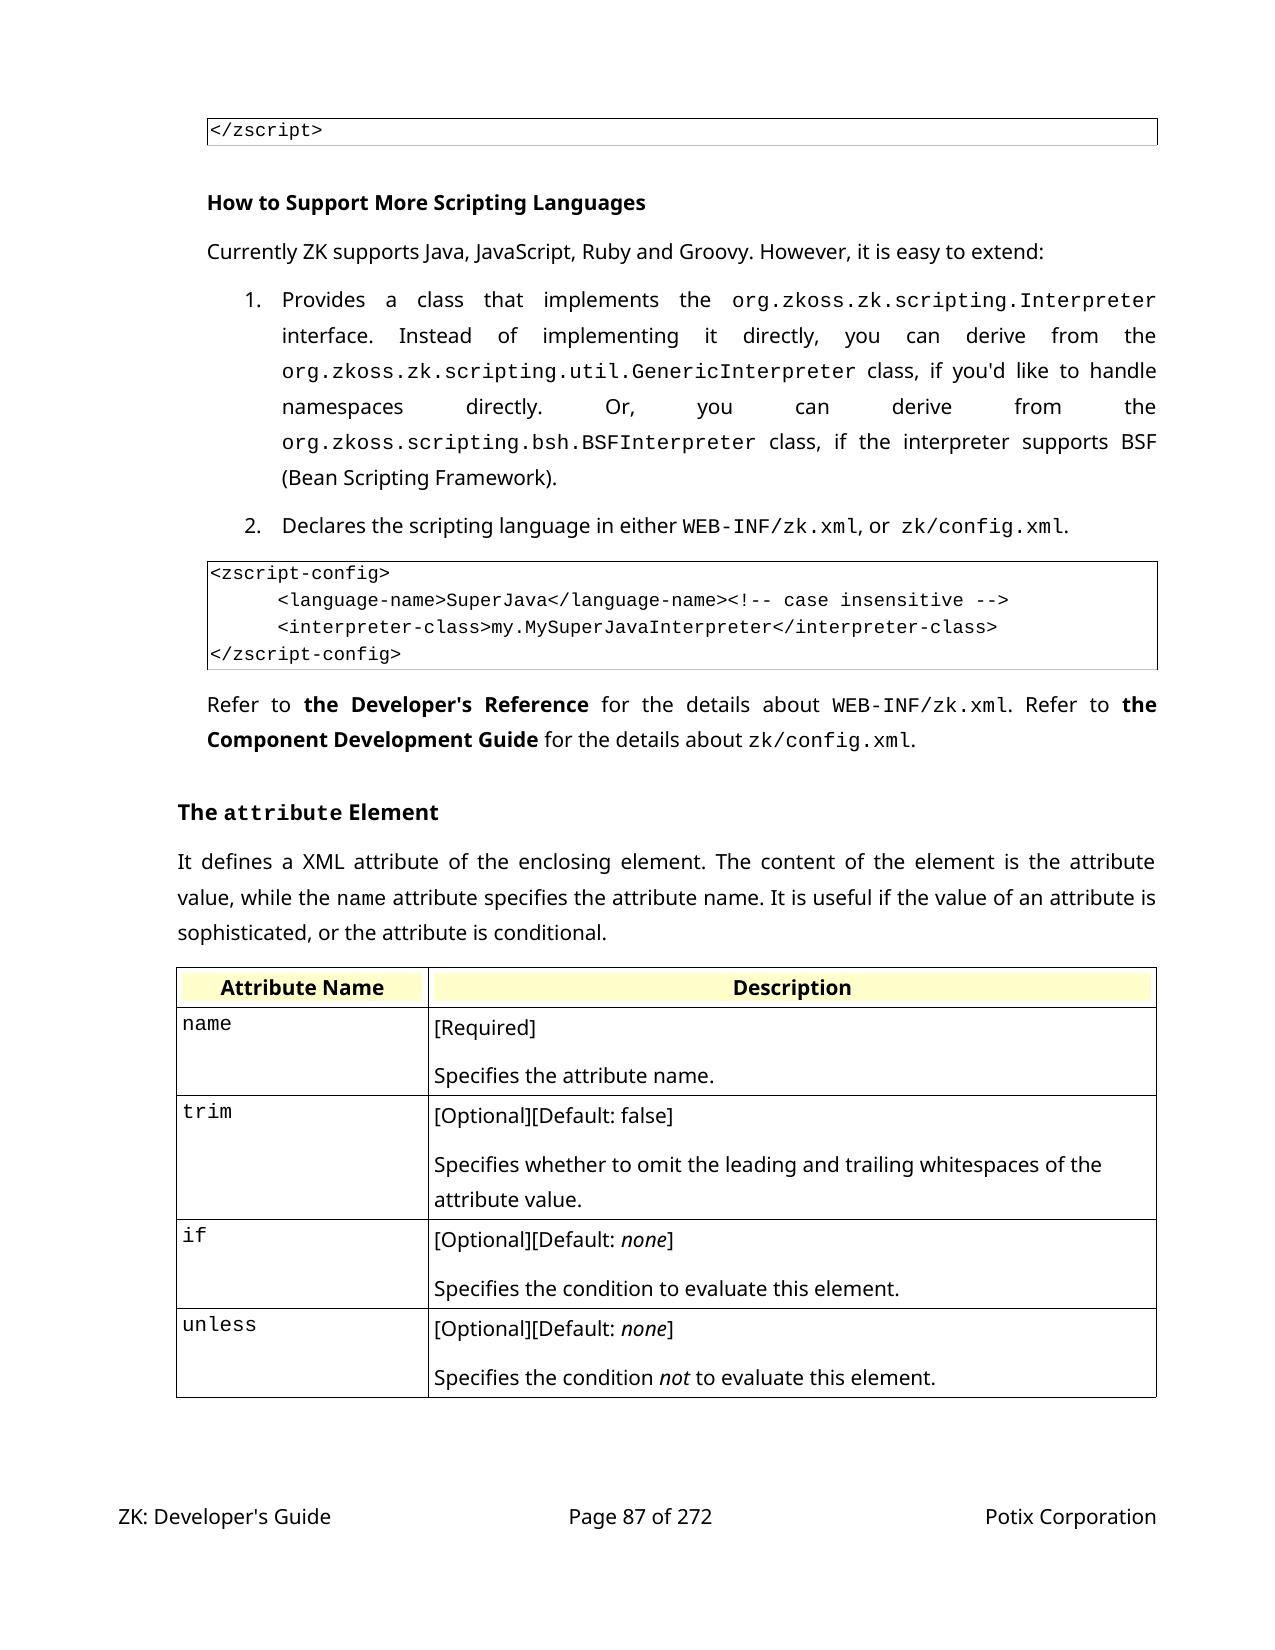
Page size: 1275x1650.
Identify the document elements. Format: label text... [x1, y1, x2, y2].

list Provides a class that implements the org.zkoss.zk.scripting.Interpreter interface. Instead of implementing it directly, you can derive from the org.zkoss.zk.scripting.util.GenericInterpreter class, if you'd like to handle namespaces directly. Or, you can derive from the org.zkoss.scripting.bsh.BSFInterpreter class, if the interpreter supports BSF (Bean Scripting Framework). [244, 286, 1157, 491]
table_header Description [429, 968, 1156, 1007]
table_cell [Optional][Default: none] Specifies the condition not to evaluate this element. [429, 1309, 1156, 1397]
table_cell [Optional][Default: none] Specifies the condition to evaluate this element. [429, 1220, 1156, 1308]
text <language-name>SuperJava</language-name><!-- case insensitive --> [208, 588, 1157, 612]
text <zscript-config> [208, 562, 1157, 585]
table_cell [Required] Specifies the attribute name. [429, 1008, 1156, 1095]
list Declares the scripting language in either WEB-INF/zk.xml, or zk/config.xml. [244, 511, 1157, 540]
text It defines a XML attribute of the enclosing element. The content of the element is the attribute value, while the name attribute specifies the attribute name. It is useful if the value of an attribute is sophisticated, or the attribute is conditional. [177, 847, 1157, 946]
text <interpreter-class>my.MySuperJavaInterpreter</interpreter-class> [208, 615, 1157, 639]
table_cell name [177, 1008, 428, 1095]
subtitle The attribute Element [177, 797, 1157, 827]
text </zscript-config> [208, 642, 1157, 669]
text Refer to the Developer's Reference for the details about WEB-INF/zk.xml. Refer to the Component Development Guide for the details about zk/config.xml. [207, 690, 1157, 754]
table_cell trim [177, 1096, 428, 1219]
table_cell if [177, 1220, 428, 1308]
text Currently ZK supports Java, JavaScript, Ruby and Groovy. However, it is easy to extend: [207, 237, 1157, 265]
subtitle How to Support More Scripting Languages [207, 188, 1157, 216]
table_header Attribute Name [177, 968, 428, 1007]
text </zscript> [208, 119, 1157, 145]
table_cell unless [177, 1309, 428, 1397]
table_cell [Optional][Default: false] Specifies whether to omit the leading and trailing whitespaces of the attribute value. [429, 1096, 1156, 1219]
